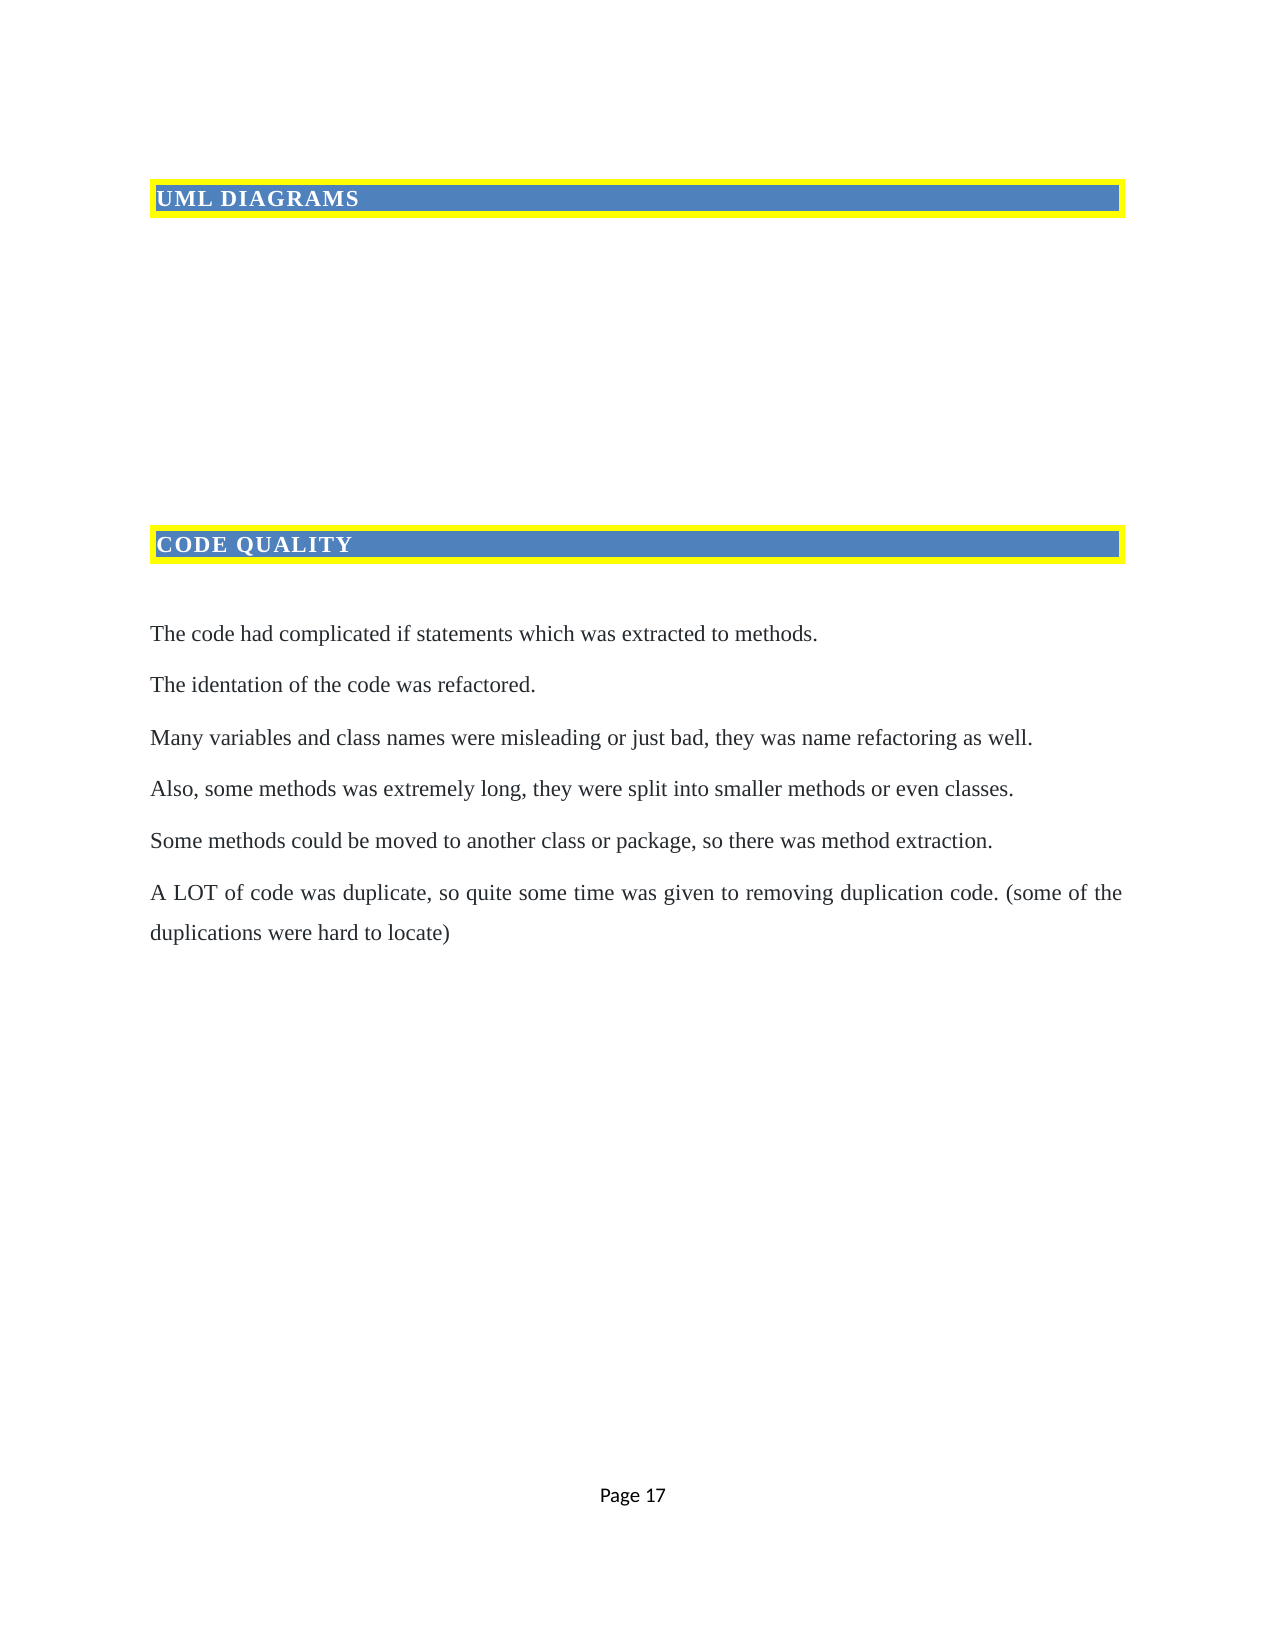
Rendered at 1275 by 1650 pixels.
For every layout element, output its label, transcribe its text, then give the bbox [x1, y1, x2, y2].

text The code had complicated if statements which was extracted to methods. [150, 619, 1125, 646]
text A LOT of code was duplicate, so quite some time was given to removing duplication code. (some of the duplications were hard to locate) [150, 879, 1125, 945]
text Also, some methods was extremely long, they were split into smaller methods or even classes. [150, 776, 1125, 802]
text The identation of the code was refactored. [150, 672, 1125, 698]
subtitle UML DIAGRAMS [156, 185, 1119, 211]
subtitle Code quality [156, 531, 1119, 557]
text Many variables and class names were misleading or just bad, they was name refactoring as well. [150, 723, 1125, 750]
text Some methods could be moved to another class or package, so there was method extraction. [150, 827, 1125, 854]
